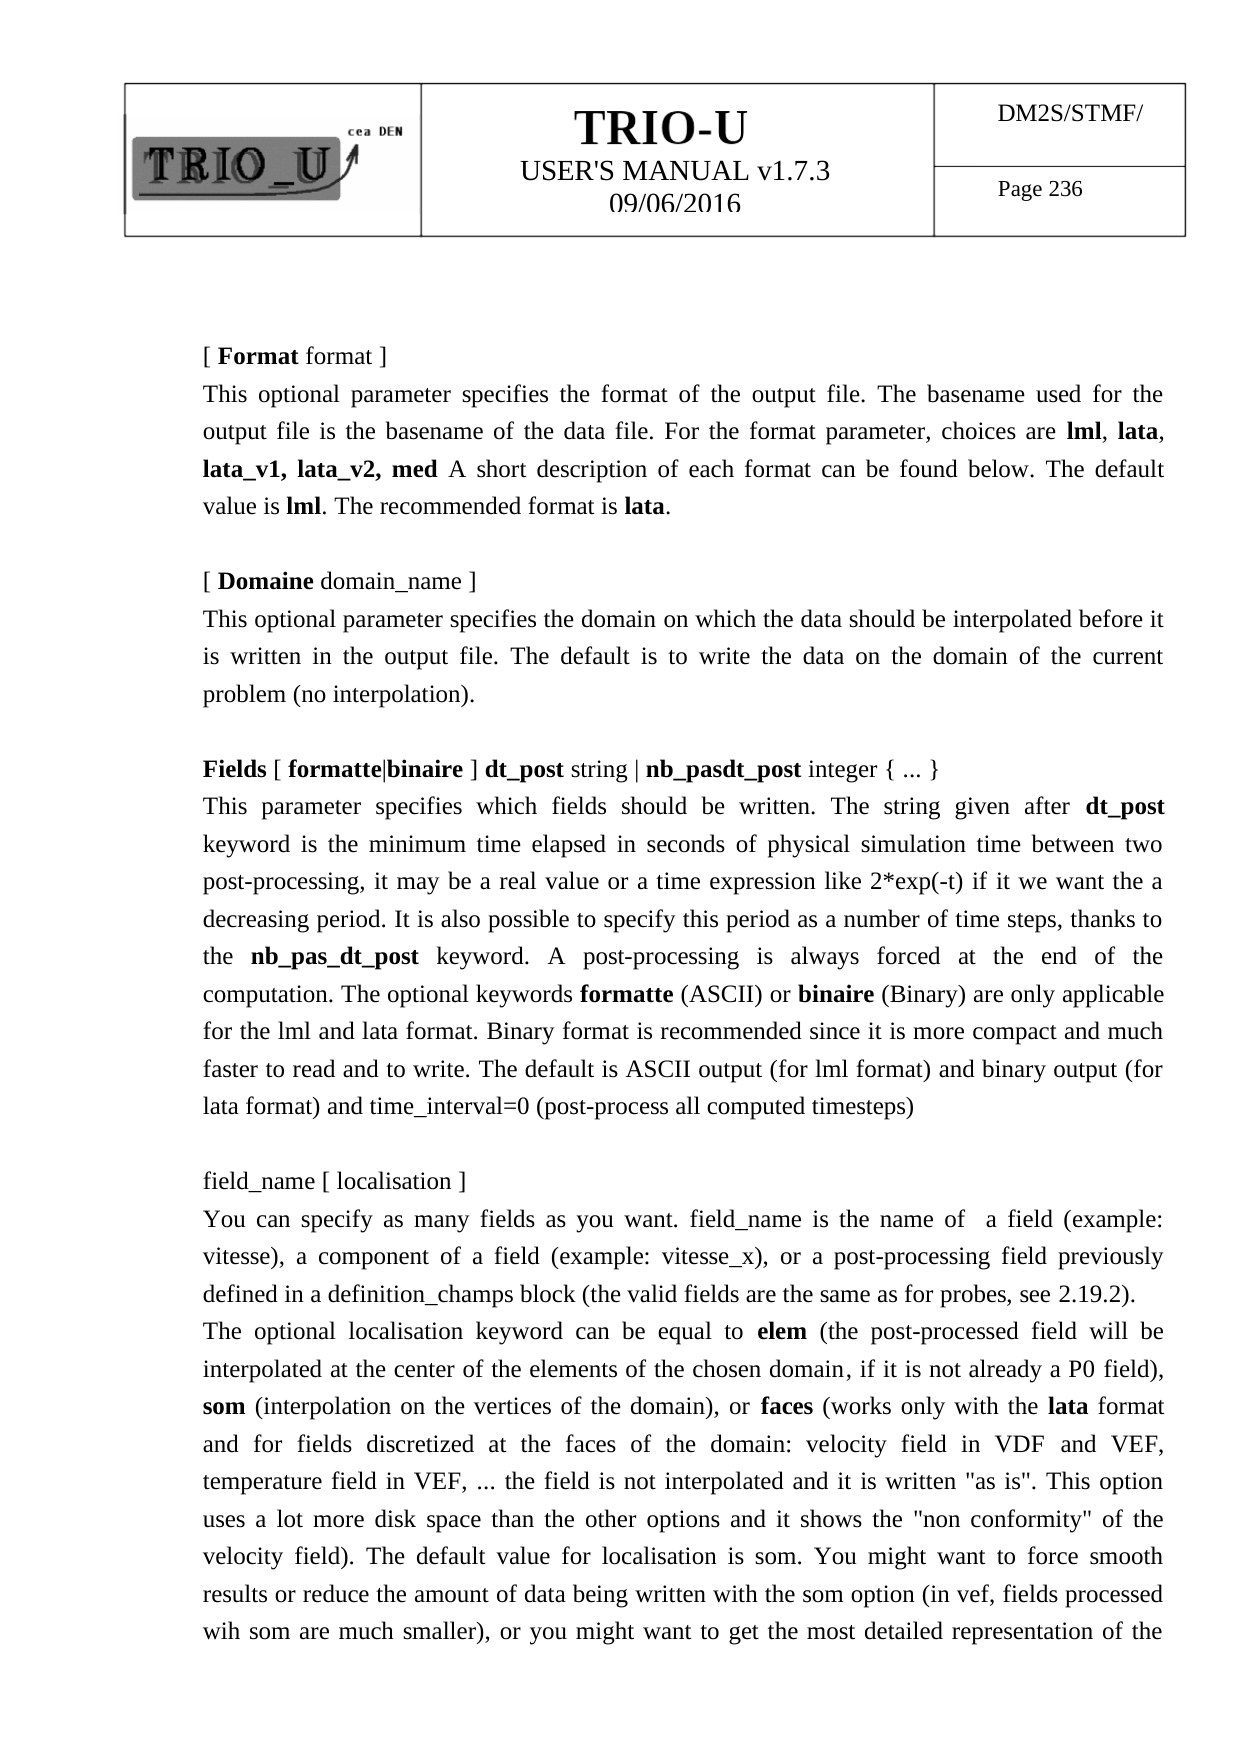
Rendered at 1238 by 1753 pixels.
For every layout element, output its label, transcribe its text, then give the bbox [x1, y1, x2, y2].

text field_name [ localisation ] [203, 1158, 1165, 1195]
text You can specify as many fields as you want. field_name is the name of a field (example: vitesse), a component of a field (example: vitesse_x), or a post-processing field previously defined in a definition_champs block (the valid fields are the same as for probes, see 2.19.2). [203, 1195, 1165, 1308]
text The optional localisation keyword can be equal to elem (the post-processed field will be interpolated at the center of the elements of the chosen domain, if it is not already a P0 field), som (interpolation on the vertices of the domain), or faces (works only with the lata format and for fields discretized at the faces of the domain: velocity field in VDF and VEF, temperature field in VEF, ... the field is not interpolated and it is written "as is". This option uses a lot more disk space than the other options and it shows the "non conformity" of the velocity field). The default value for localisation is som. You might want to force smooth results or reduce the amount of data being written with the som option (in vef, fields processed wih som are much smaller), or you might want to get the most detailed representation of the [203, 1308, 1165, 1645]
text Fields [ formatte|binaire ] dt_post string | nb_pasdt_post integer { ... } [203, 745, 1165, 783]
text This parameter specifies which fields should be written. The string given after dt_post keyword is the minimum time elapsed in seconds of physical simulation time between two post-processing, it may be a real value or a time expression like 2*exp(-t) if it we want the a decreasing period. It is also possible to specify this period as a number of time steps, thanks to the nb_pas_dt_post keyword. A post-processing is always forced at the end of the computation. The optional keywords formatte (ASCII) or binaire (Binary) are only applicable for the lml and lata format. Binary format is recommended since it is more compact and much faster to read and to write. The default is ASCII output (for lml format) and binary output (for lata format) and time_interval=0 (post-process all computed timesteps) [203, 783, 1165, 1120]
text [ Format format ] [203, 333, 1165, 370]
text [ Domaine domain_name ] [203, 558, 1165, 595]
text This optional parameter specifies the domain on which the data should be interpolated before it is written in the output file. The default is to write the data on the domain of the current problem (no interpolation). [203, 595, 1165, 708]
text This optional parameter specifies the format of the output file. The basename used for the output file is the basename of the data file. For the format parameter, choices are lml, lata, lata_v1, lata_v2, med A short description of each format can be found below. The default value is lml. The recommended format is lata. [203, 370, 1165, 520]
